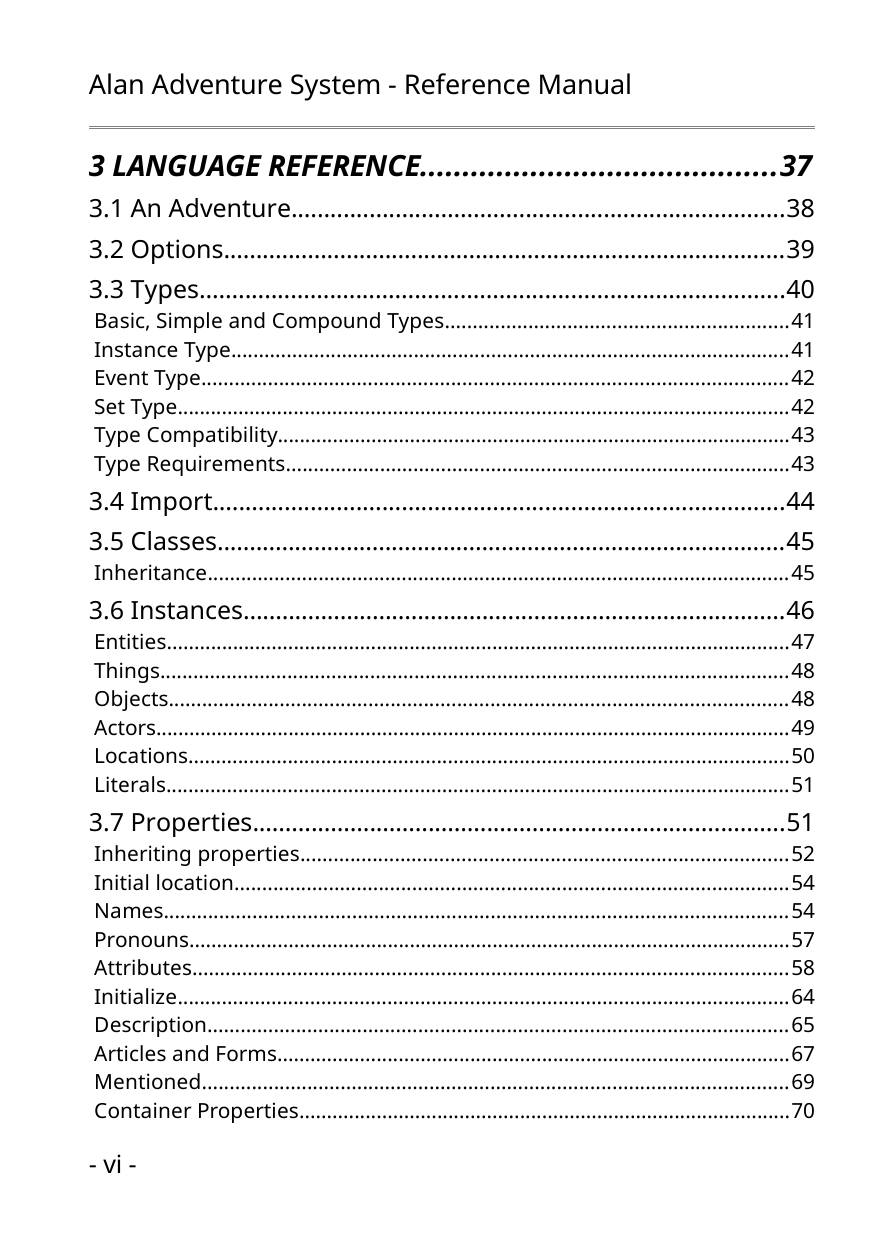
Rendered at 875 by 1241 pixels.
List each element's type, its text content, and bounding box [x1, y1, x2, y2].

text Inheritance 45 [88, 558, 815, 587]
text Objects 48 [88, 684, 815, 713]
text 3.6 Instances 46 [88, 593, 815, 627]
text Attributes 58 [88, 953, 815, 982]
text Literals 51 [88, 770, 815, 798]
text 3.2 Options 39 [88, 232, 815, 266]
text 3.4 Import 44 [88, 484, 815, 518]
text Set Type 42 [88, 392, 815, 420]
text 3.3 Types 40 [88, 272, 815, 306]
text Articles and Forms 67 [88, 1039, 815, 1067]
text Basic, Simple and Compound Types 41 [88, 306, 815, 335]
text Initial location 54 [88, 867, 815, 896]
text Type Requirements 43 [88, 449, 815, 477]
text 3.7 Properties 51 [88, 805, 815, 839]
text Initialize 64 [88, 982, 815, 1010]
text Pronouns 57 [88, 924, 815, 953]
text Type Compatibility 43 [88, 420, 815, 449]
text Names 54 [88, 896, 815, 924]
text Description 65 [88, 1010, 815, 1039]
text Container Properties 70 [88, 1096, 815, 1124]
text Things 48 [88, 656, 815, 684]
text Entities 47 [88, 627, 815, 656]
text Mentioned 69 [88, 1067, 815, 1096]
text Inheriting properties 52 [88, 839, 815, 867]
text 3.1 An Adventure 38 [88, 191, 815, 225]
text 3.5 Classes 45 [88, 524, 815, 558]
text 3 Language Reference 37 [88, 146, 815, 185]
text Instance Type 41 [88, 335, 815, 363]
text Actors 49 [88, 713, 815, 741]
text Event Type 42 [88, 363, 815, 392]
text Locations 50 [88, 741, 815, 770]
